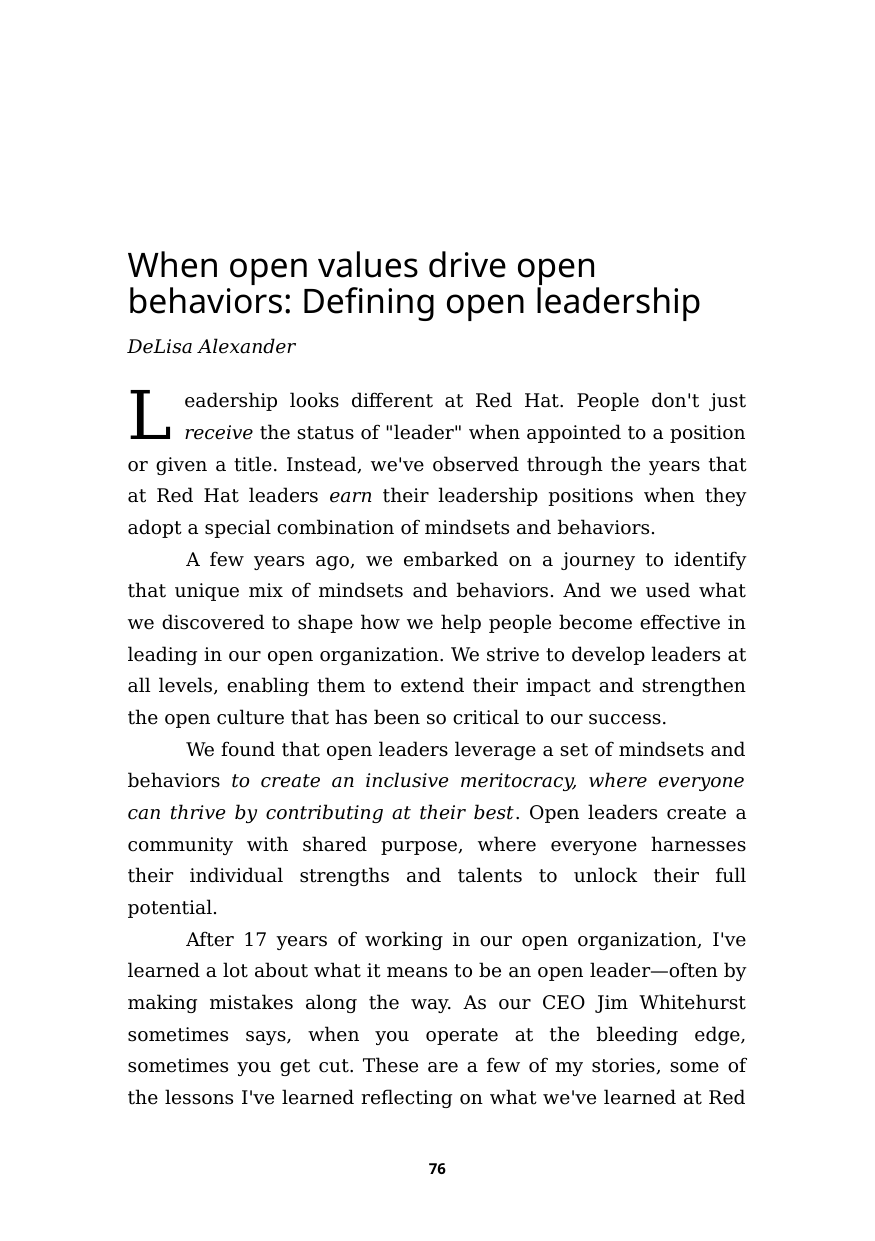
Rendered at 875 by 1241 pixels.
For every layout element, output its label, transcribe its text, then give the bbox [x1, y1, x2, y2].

text We found that open leaders leverage a set of mindsets and behaviors to create an inclusive meritocracy, where everyone can thrive by contributing at their best. Open leaders create a community with shared purpose, where everyone harnesses their individual strengths and talents to unlock their full potential. [127, 739, 747, 919]
subtitle When open values drive open behaviors: Defining open leadership [127, 246, 747, 324]
text DeLisa Alexander [127, 336, 747, 358]
text Leadership looks different at Red Hat. People don't just receive the status of "leader" when appointed to a position or given a title. Instead, we've observed through the years that at Red Hat leaders earn their leadership positions when they adopt a special combination of mindsets and behaviors. [127, 391, 747, 539]
text After 17 years of working in our open organization, I've learned a lot about what it means to be an open leader—often by making mistakes along the way. As our CEO Jim Whitehurst sometimes says, when you operate at the bleeding edge, sometimes you get cut. These are a few of my stories, some of the lessons I've learned reflecting on what we've learned at Red [127, 929, 747, 1109]
text A few years ago, we embarked on a journey to identify that unique mix of mindsets and behaviors. And we used what we discovered to shape how we help people become effective in leading in our open organization. We strive to develop leaders at all levels, enabling them to extend their impact and strengthen the open culture that has been so critical to our success. [127, 549, 747, 729]
